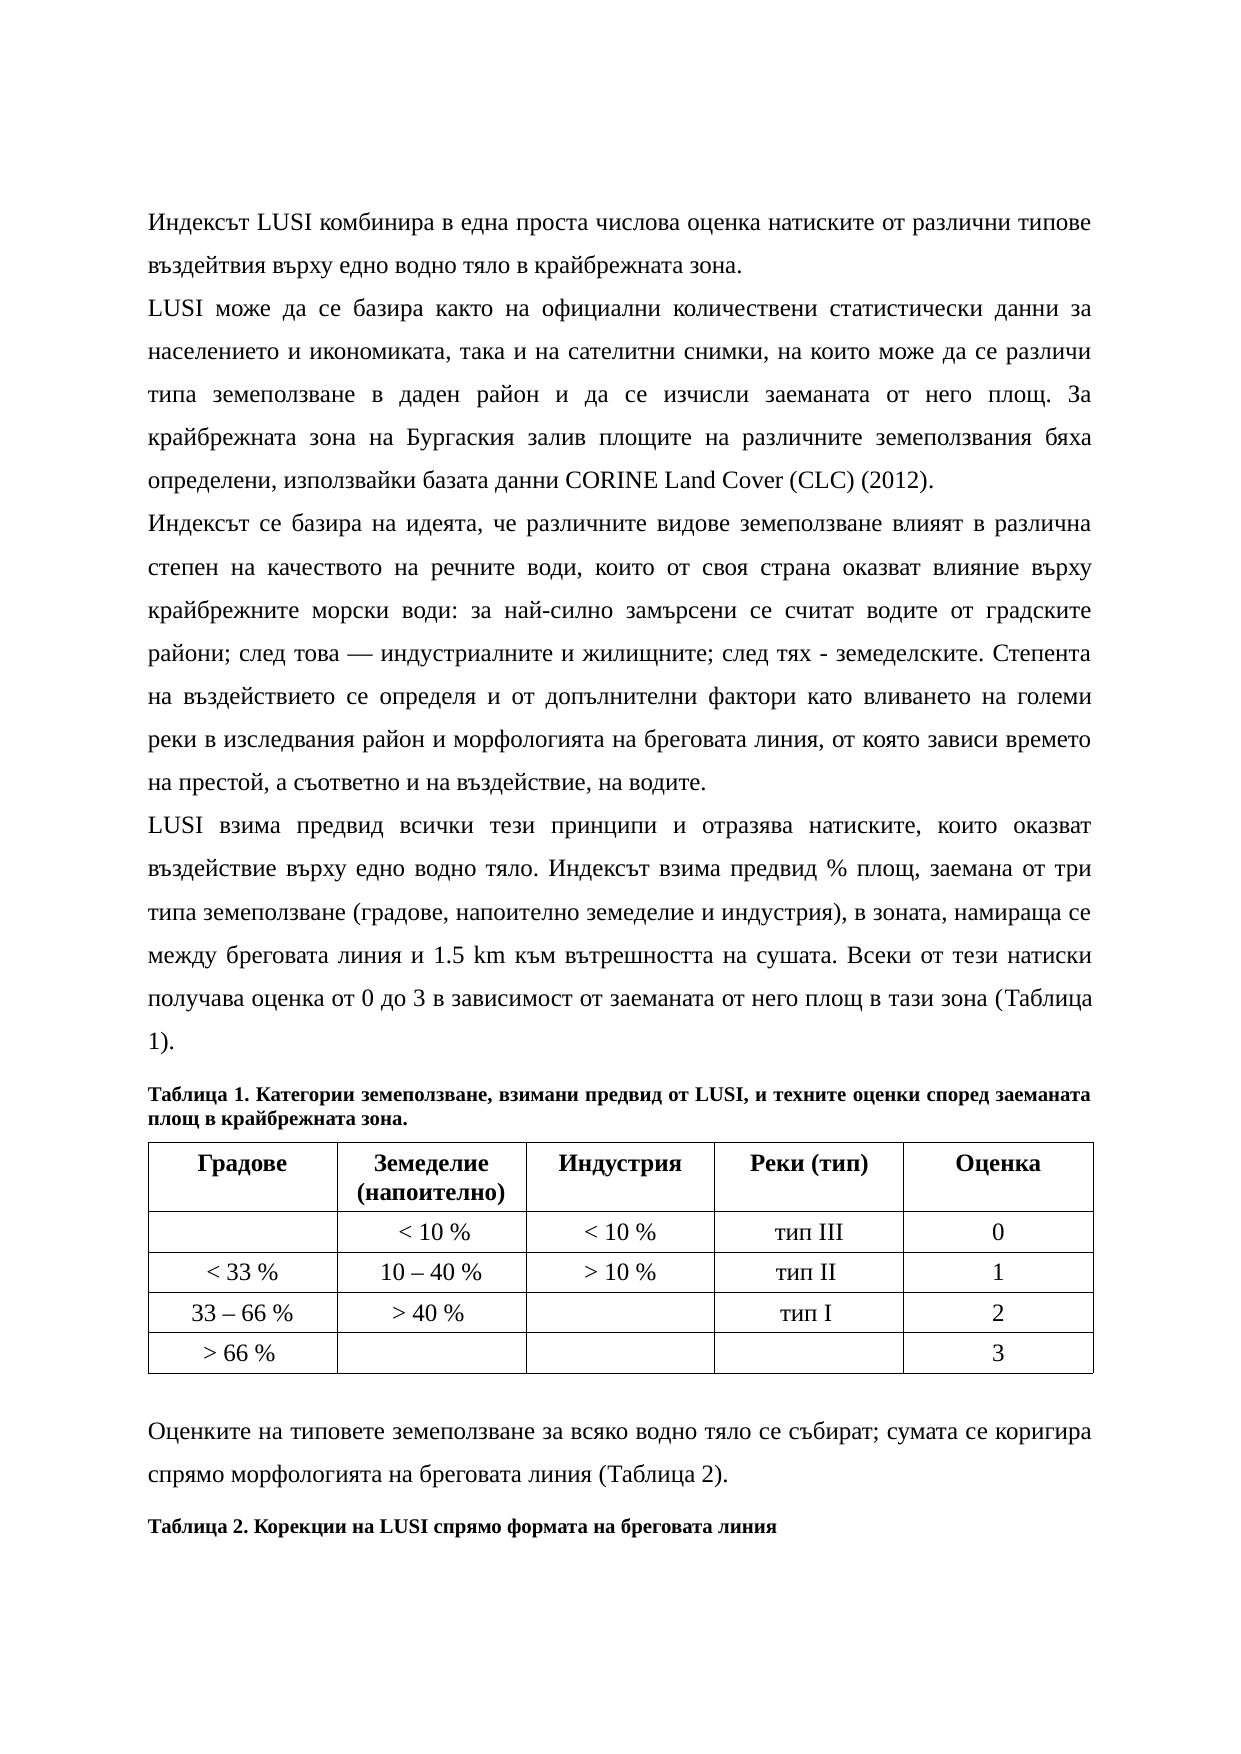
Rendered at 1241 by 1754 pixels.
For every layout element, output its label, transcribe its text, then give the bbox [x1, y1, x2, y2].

text Индексът LUSI комбинира в една проста числова оценка натиските от различни типове въздейтвия върху едно водно тяло в крайбрежната зона. [148, 207, 1093, 278]
table_cell > 40 % [338, 1293, 526, 1332]
table_header Индустрия [527, 1143, 714, 1211]
table_cell < 10 % [527, 1212, 714, 1252]
table_cell < 10 % [338, 1212, 526, 1252]
text Таблица 1. Категории земеползване, взимани предвид от LUSI, и техните оценки според заеманата площ в крайбрежната зона. [148, 1082, 1093, 1130]
table_cell [527, 1293, 714, 1332]
table_cell > 66 % [149, 1333, 337, 1372]
table_cell 10 – 40 % [338, 1253, 526, 1292]
table_cell < 33 % [149, 1253, 337, 1292]
table_cell 3 [904, 1333, 1093, 1372]
table_header Земеделие (напоително) [338, 1143, 526, 1211]
table_header Реки (тип) [715, 1143, 903, 1211]
table_cell [527, 1333, 714, 1372]
text Оценките на типовете земеползване за всяко водно тяло се събират; сумата се коригира спрямо морфологията на бреговата линия (Таблица 2). [148, 1416, 1093, 1488]
text LUSI взима предвид всички тези принципи и отразява натиските, които оказват въздействие върху едно водно тяло. Индексът взима предвид % площ, заемана от три типа земеползване (градове, напоително земеделие и индустрия), в зоната, намираща се между бреговата линия и 1.5 km към вътрешността на сушата. Всеки от тези натиски получава оценка от 0 до 3 в зависимост от заеманата от него площ в тази зона (Таблица 1). [148, 810, 1093, 1055]
table_cell > 10 % [527, 1253, 714, 1292]
table_cell тип II [715, 1253, 903, 1292]
text Таблица 2. Корекции на LUSI спрямо формата на бреговата линия [148, 1514, 1093, 1538]
table_cell 1 [904, 1253, 1093, 1292]
table_cell 2 [904, 1293, 1093, 1332]
table_cell [715, 1333, 903, 1372]
table_cell тип I [715, 1293, 903, 1332]
table_cell [149, 1212, 337, 1252]
table_cell [338, 1333, 526, 1372]
table_header Оценка [904, 1143, 1093, 1211]
table_cell тип III [715, 1212, 903, 1252]
table_cell 33 – 66 % [149, 1293, 337, 1332]
table_cell 0 [904, 1212, 1093, 1252]
text LUSI може да се базира както на официални количествени статистически данни за населението и икономиката, така и на сателитни снимки, на които може да се различи типа земеползване в даден район и да се изчисли заеманата от него площ. За крайбрежната зона на Бургаския залив площите на различните земеползвания бяха определени, използвайки базата данни CORINE Land Cover (CLC) (2012). [148, 293, 1093, 494]
text Индексът се базира на идеята, че различните видове земеползване влияят в различна степен на качеството на речните води, които от своя страна оказват влияние върху крайбрежните морски води: за най-силно замърсени се считат водите от градските райони; след това — индустриалните и жилищните; след тях - земеделските. Степента на въздействието се определя и от допълнителни фактори като вливането на големи реки в изследвания район и морфологията на бреговата линия, от която зависи времето на престой, а съответно и на въздействие, на водите. [148, 508, 1093, 796]
table_header Градове [149, 1143, 337, 1211]
